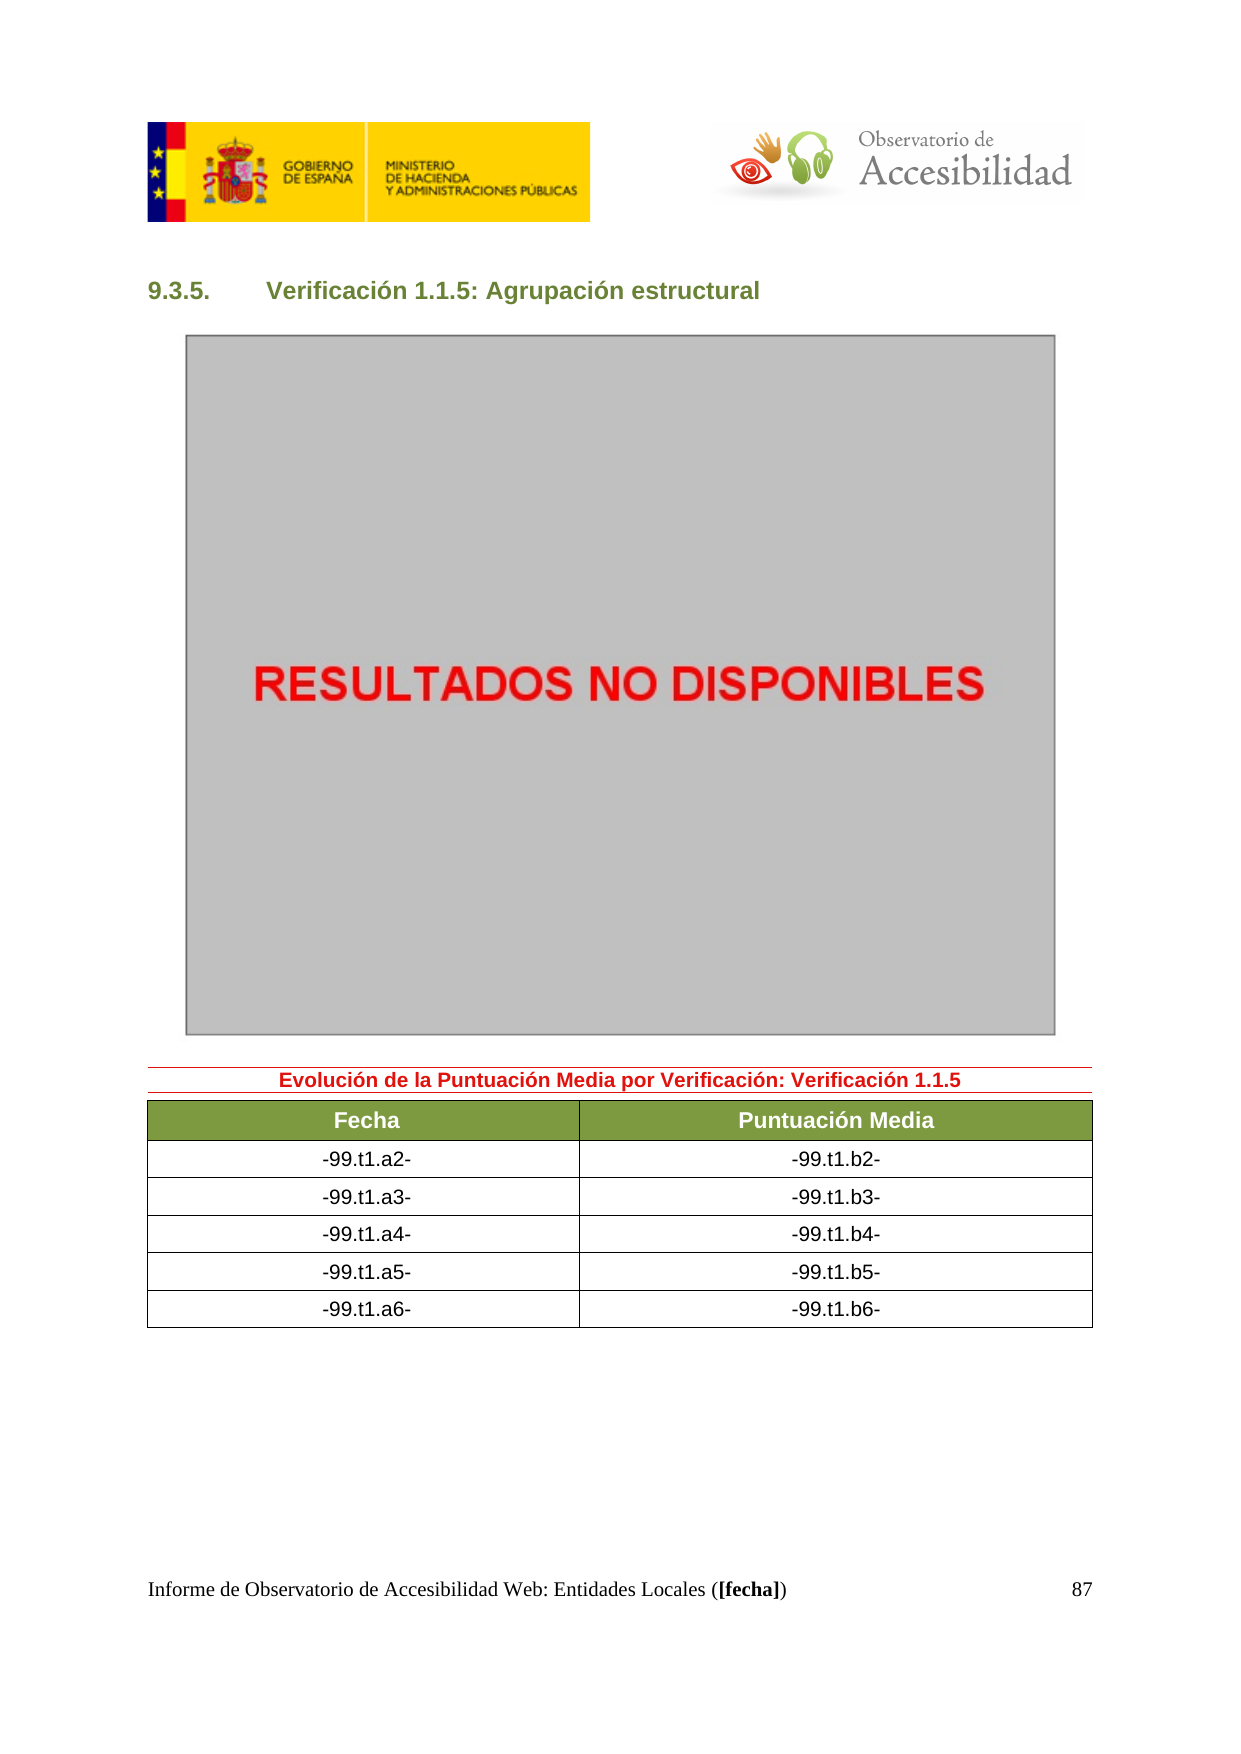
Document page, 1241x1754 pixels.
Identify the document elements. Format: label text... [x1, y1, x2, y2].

table_cell -99.t1.a4- [148, 1216, 579, 1252]
picture [147, 122, 591, 222]
table_cell -99.t1.b5- [580, 1253, 1092, 1290]
table_header Fecha [148, 1101, 579, 1140]
table_cell -99.t1.b3- [580, 1178, 1092, 1215]
picture [178, 332, 1062, 1042]
table_header Puntuación Media [580, 1101, 1092, 1140]
table_cell -99.t1.b2- [580, 1141, 1092, 1177]
table_cell -99.t1.a3- [148, 1178, 579, 1215]
table_cell -99.t1.a5- [148, 1253, 579, 1290]
picture [710, 122, 1086, 205]
list Verificación 1.1.5: Agrupación estructural [148, 276, 1092, 304]
table_cell -99.t1.a2- [148, 1141, 579, 1177]
text Evolución de la Puntuación Media por Verificación: Verificación 1.1.5 [148, 1068, 1092, 1092]
table_cell -99.t1.a6- [148, 1291, 579, 1327]
table_cell -99.t1.b6- [580, 1291, 1092, 1327]
table_cell -99.t1.b4- [580, 1216, 1092, 1252]
